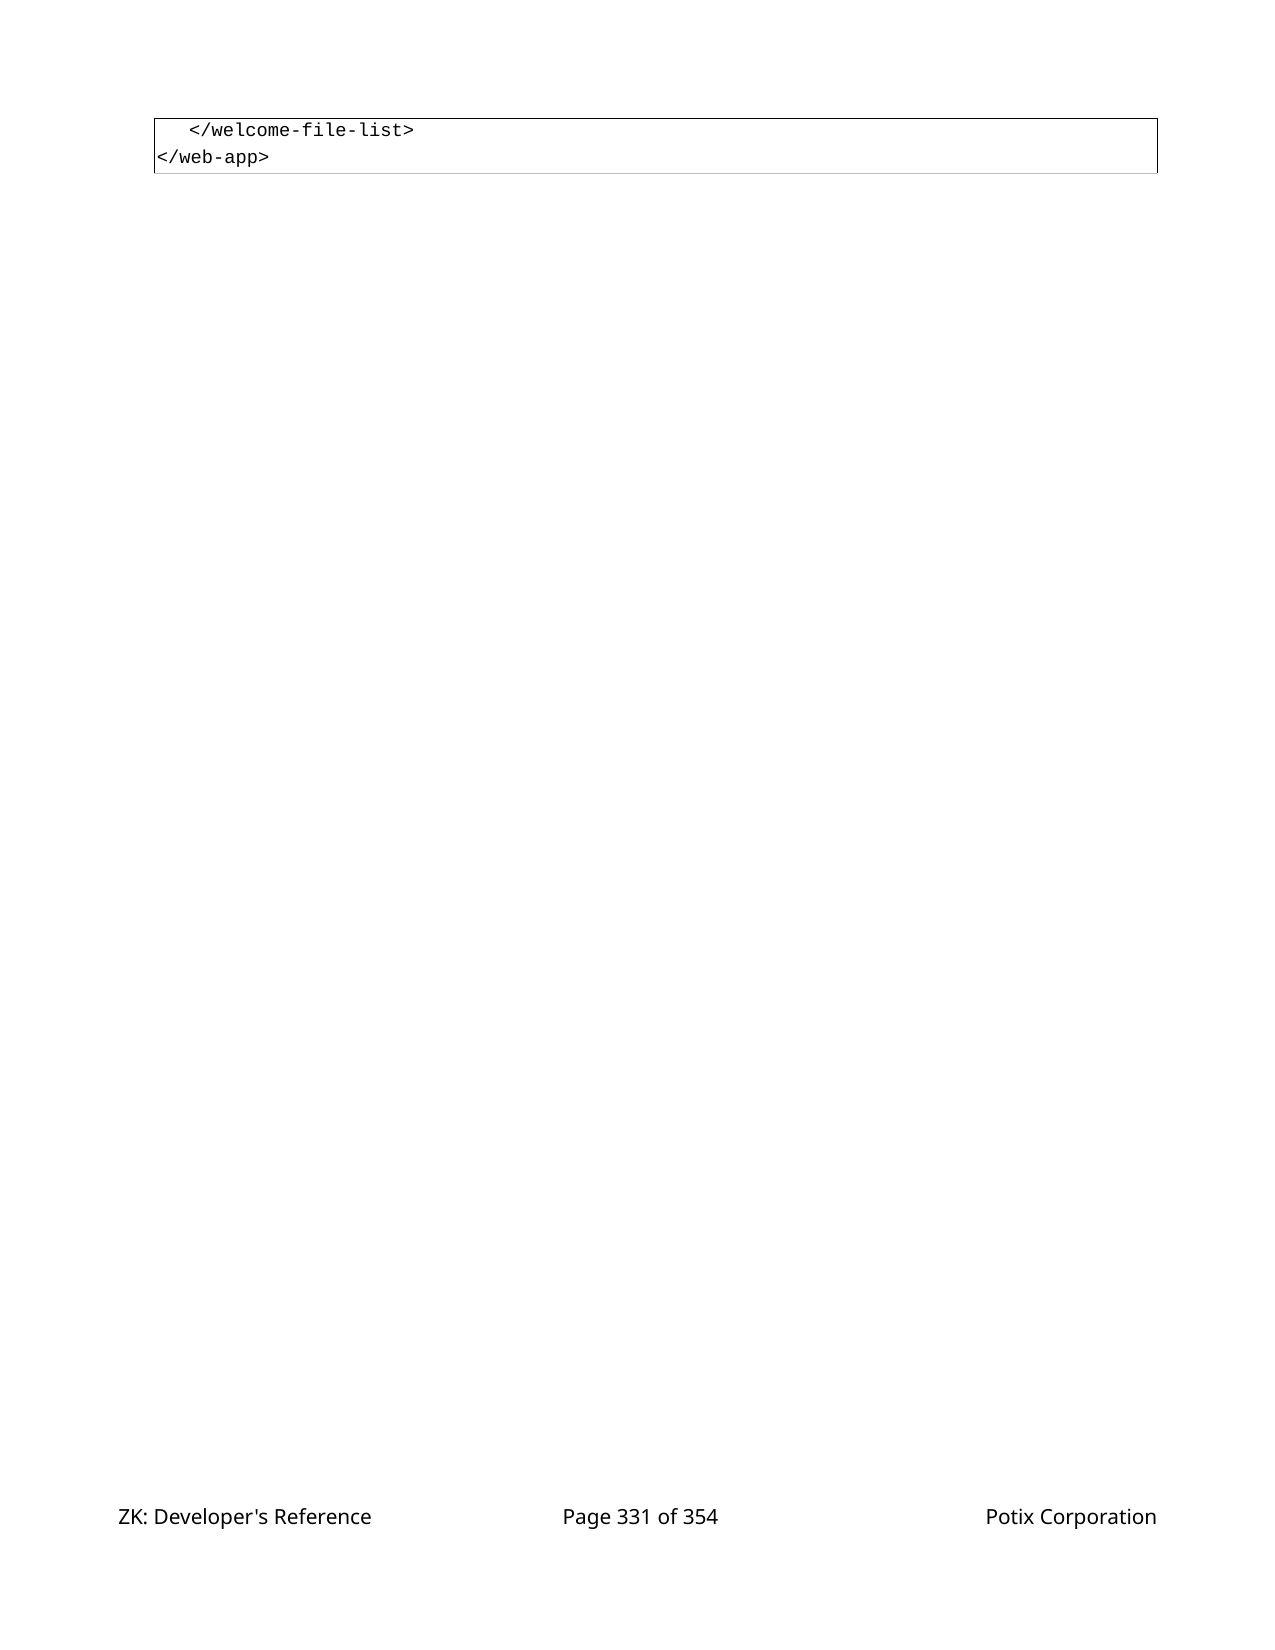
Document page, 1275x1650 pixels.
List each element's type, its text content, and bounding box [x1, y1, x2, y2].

text </web-app> [155, 145, 1157, 173]
text </welcome-file-list> [155, 119, 1157, 142]
